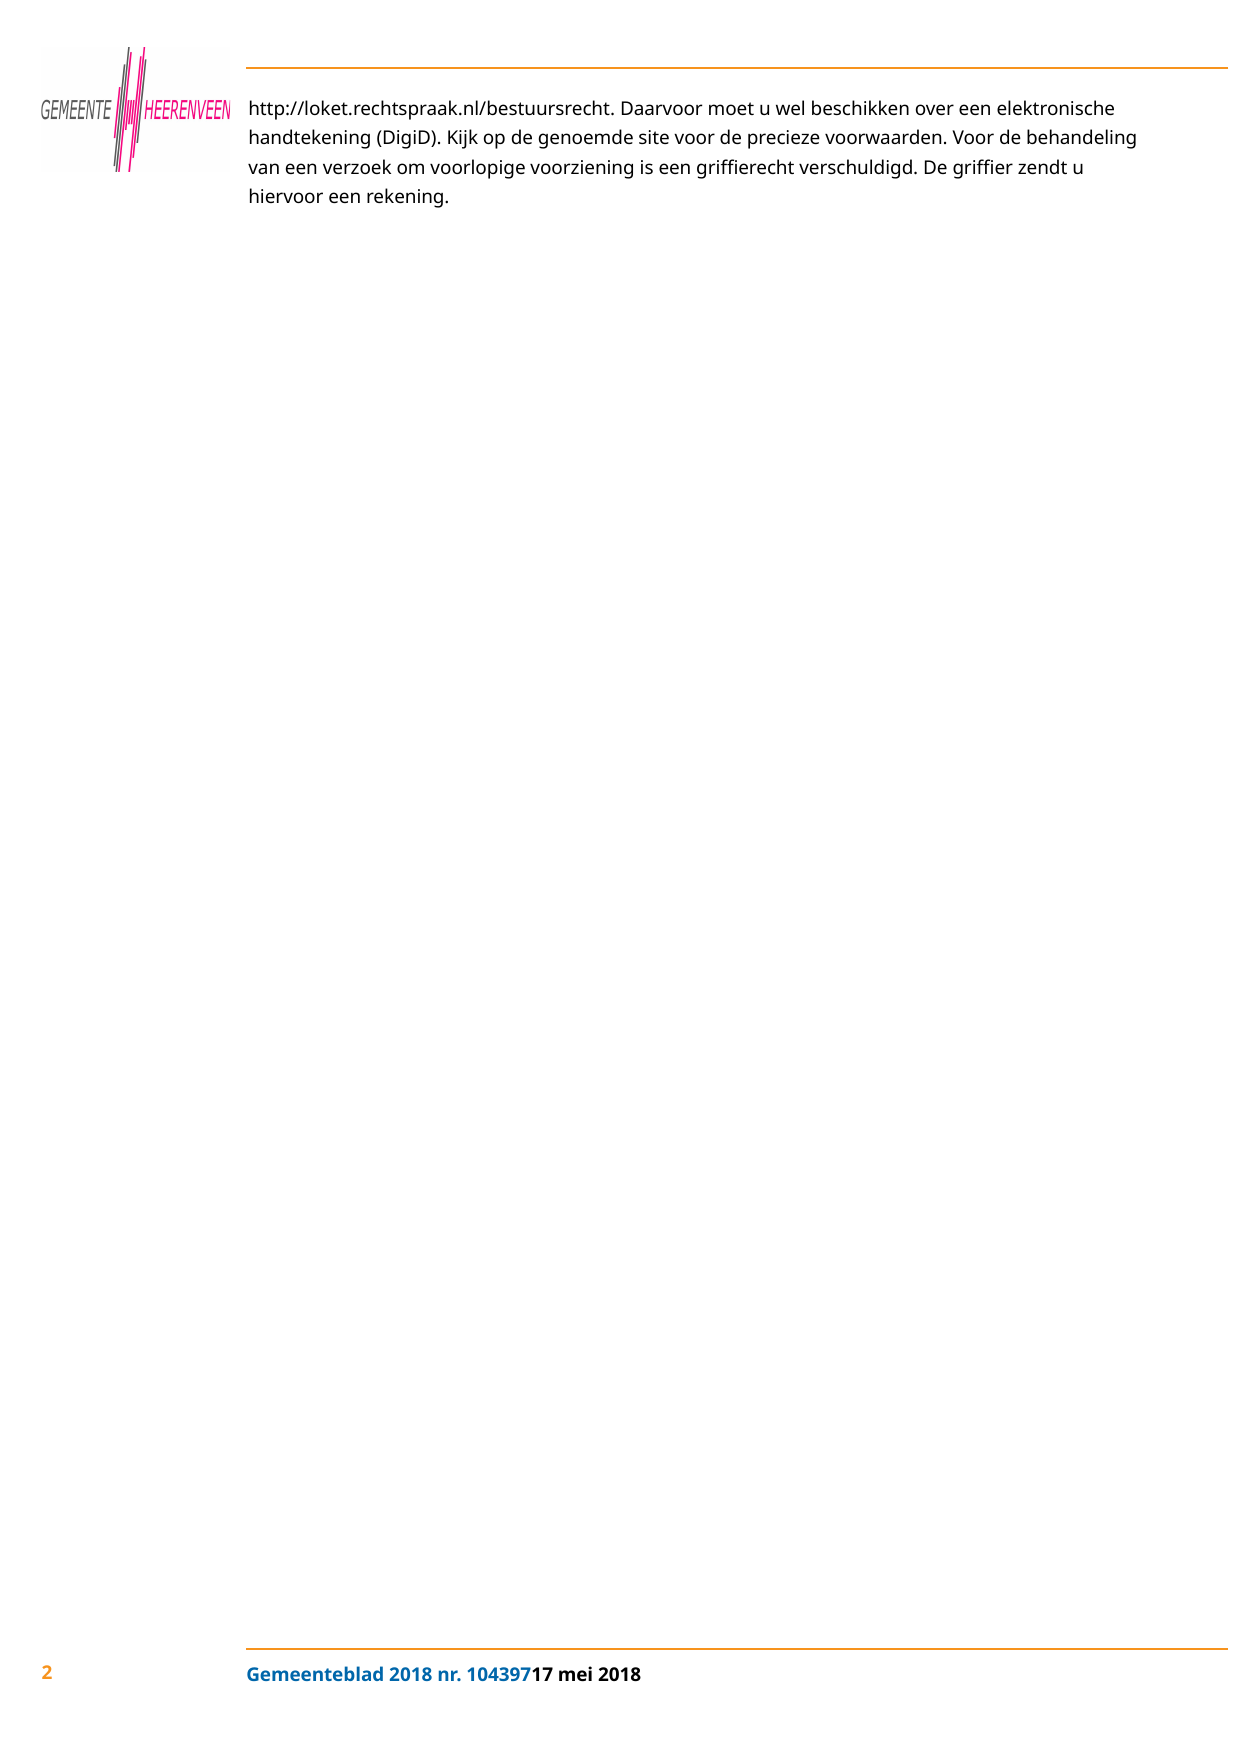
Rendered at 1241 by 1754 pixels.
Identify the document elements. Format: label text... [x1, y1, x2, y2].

text http://loket.rechtspraak.nl/bestuursrecht. Daarvoor moet u wel beschikken over een elektronische handtekening (DigiD). Kijk op de genoemde site voor de precieze voorwaarden. Voor de behandeling van een verzoek om voorlopige voorziening is een griffierecht verschuldigd. De griffier zendt u hiervoor een rekening. [248, 95, 1152, 209]
picture [41, 47, 231, 172]
